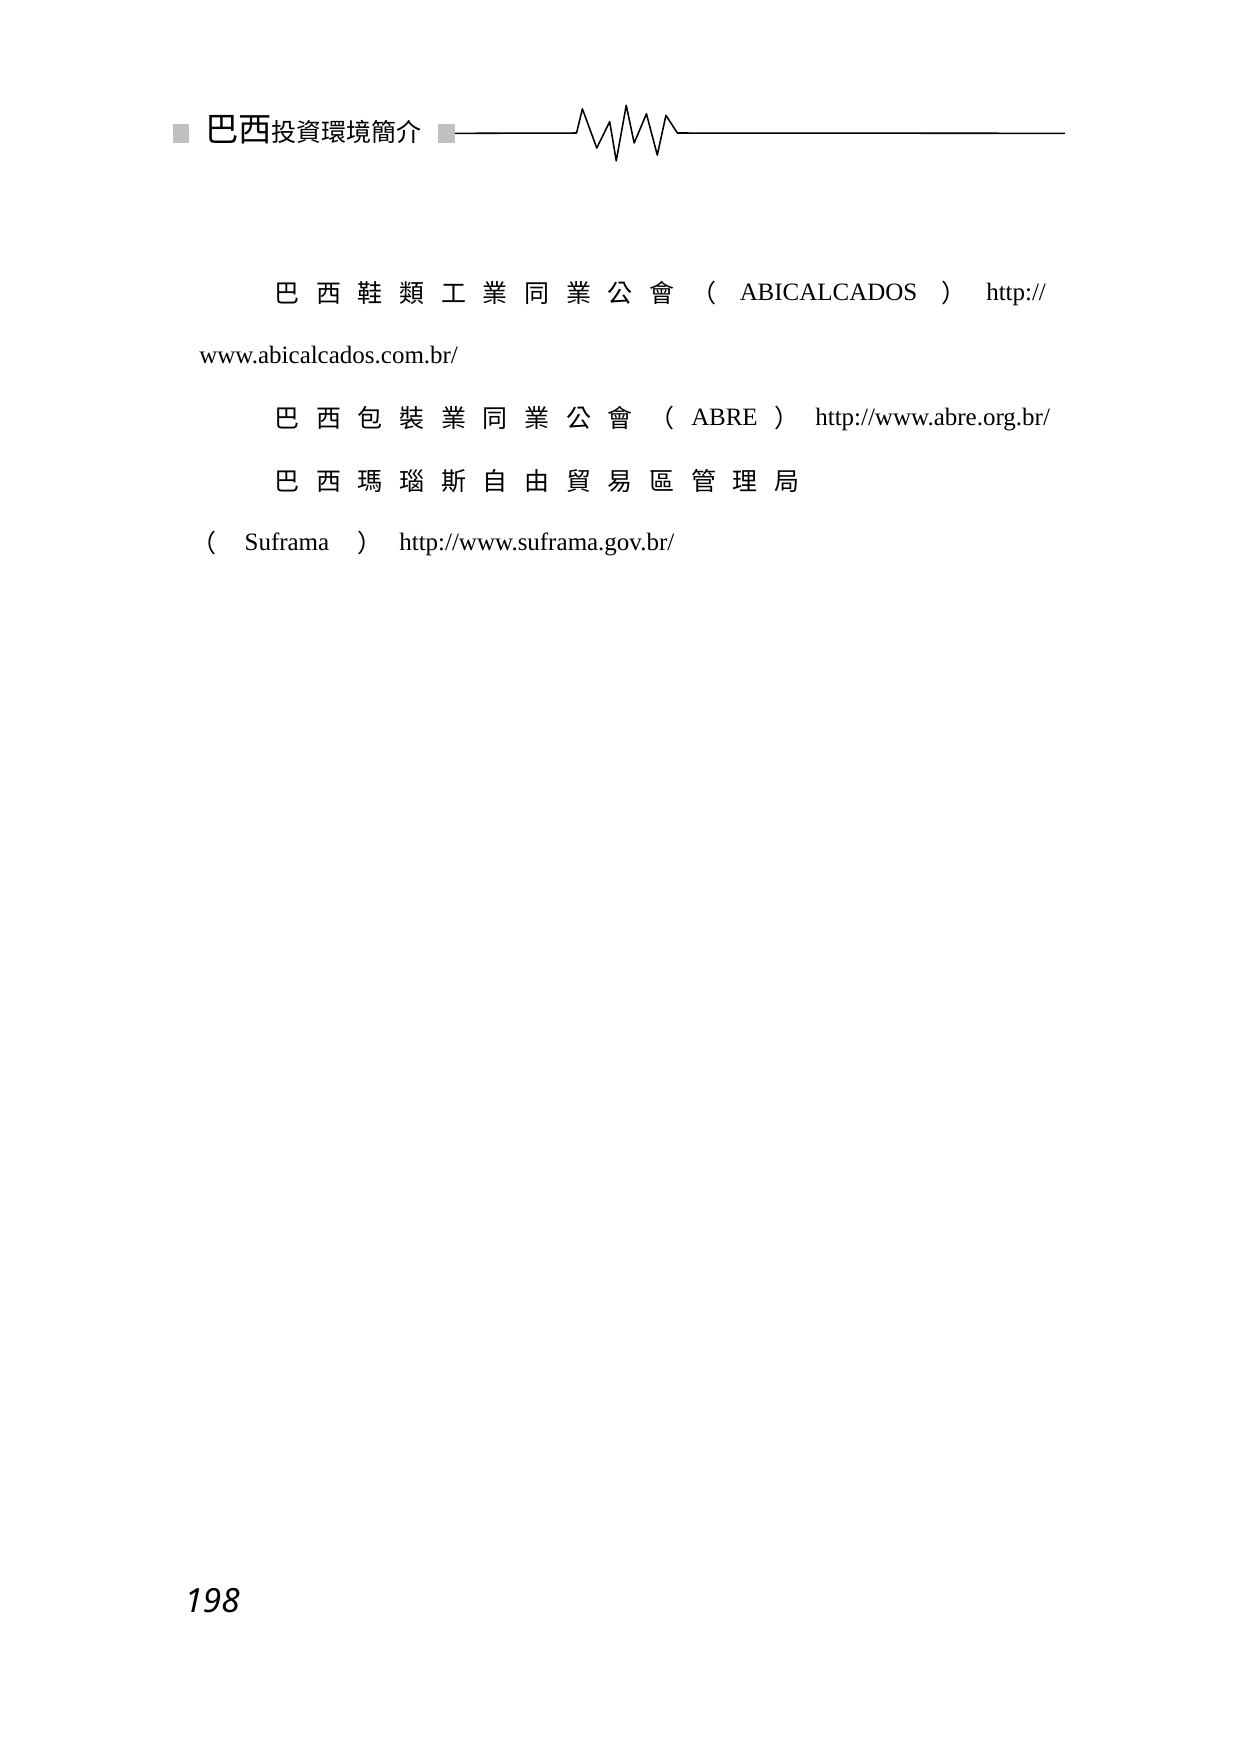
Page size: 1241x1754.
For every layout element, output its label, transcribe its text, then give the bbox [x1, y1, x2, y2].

text 巴西鞋類工業同業公會（ABICALCADOS）http://www.abicalcados.com.br/ [183, 250, 1058, 375]
text 巴西包裝業同業公會（ABRE）http://www.abre.org.br/ [183, 375, 1058, 438]
text 巴西瑪瑙斯自由貿易區管理局（Suframa）http://www.suframa.gov.br/ [183, 438, 1058, 563]
